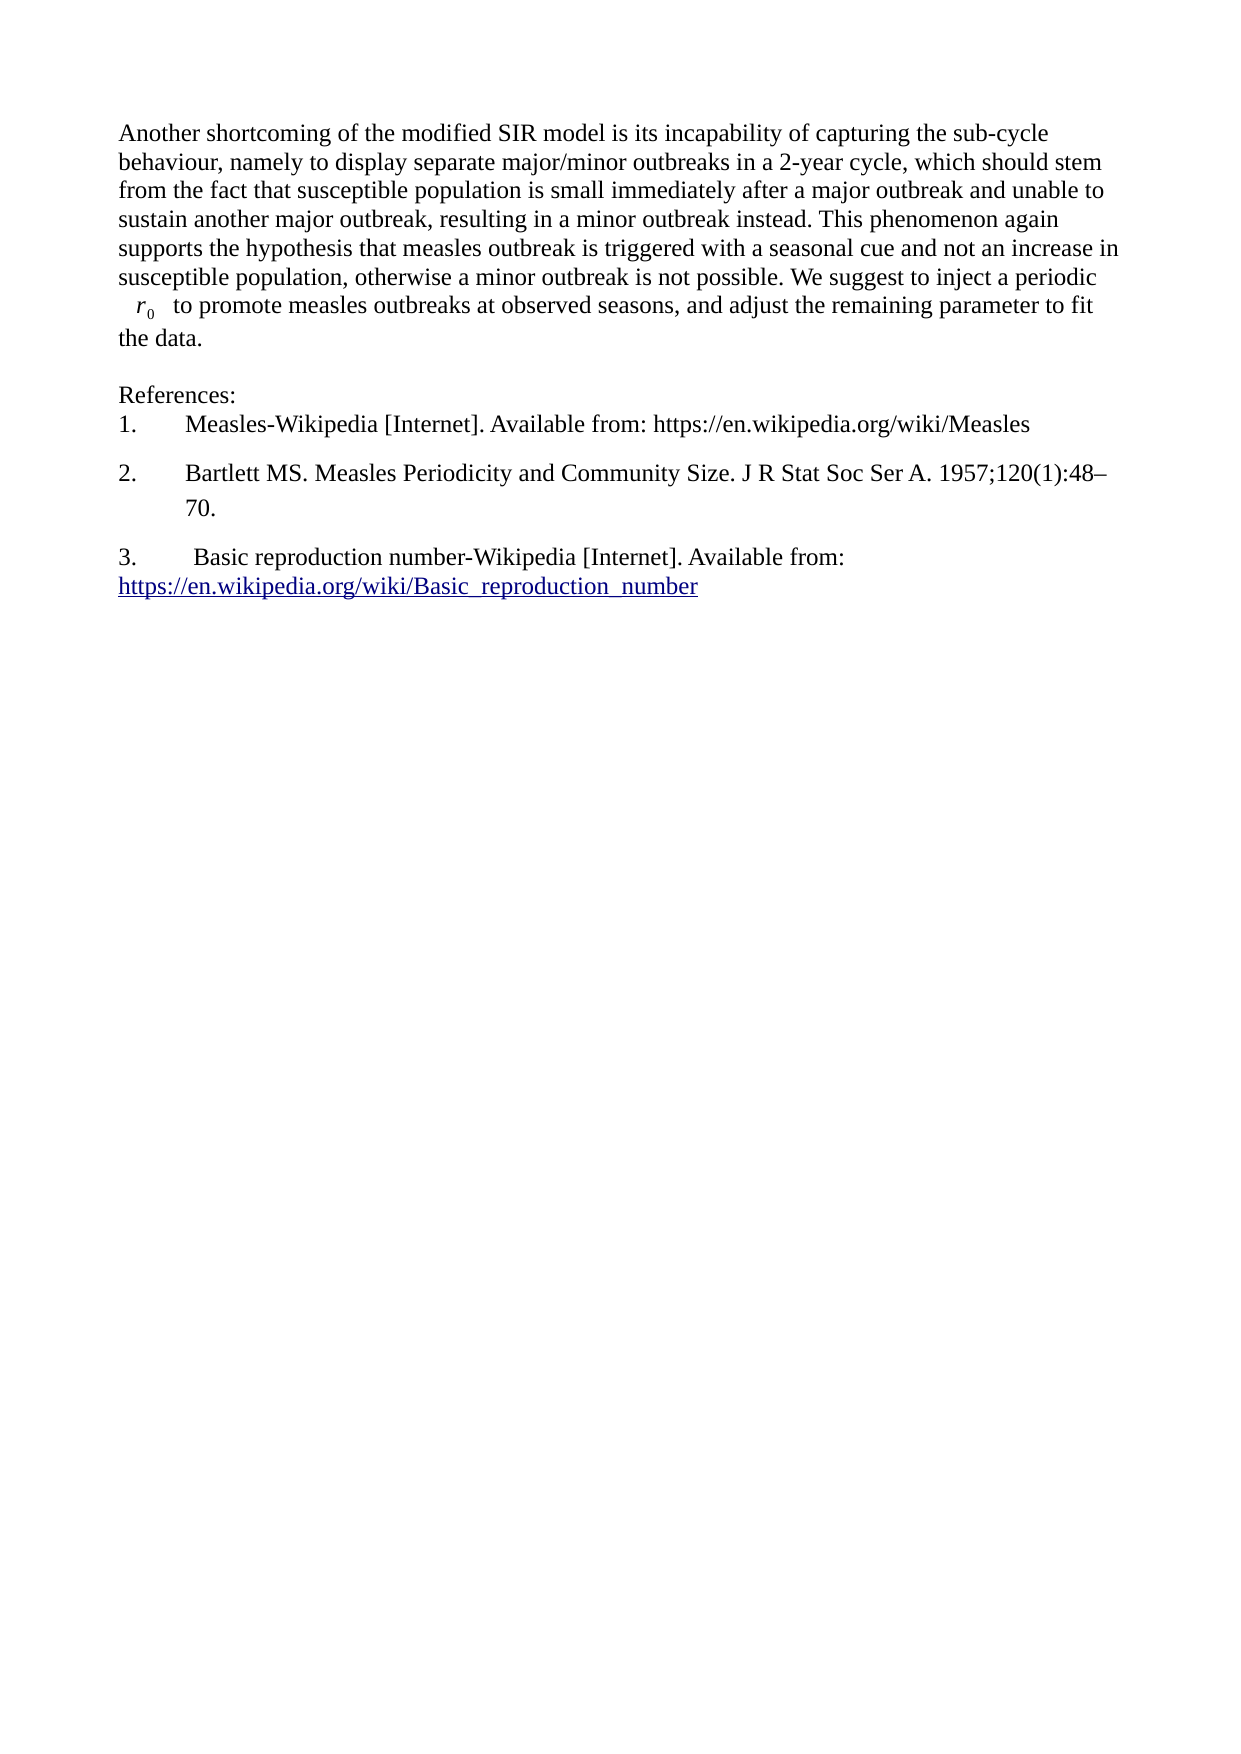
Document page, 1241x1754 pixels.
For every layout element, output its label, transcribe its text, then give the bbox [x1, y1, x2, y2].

text References: [118, 381, 1122, 409]
text 1. Measles-Wikipedia [Internet]. Available from: https://en.wikipedia.org/wiki/Measles [118, 409, 1122, 438]
text 3. Basic reproduction number-Wikipedia [Internet]. Available from: https://en.wikipedia.org/wiki/Basic_reproduction_number [118, 542, 1122, 599]
text 2. Bartlett MS. Measles Periodicity and Community Size. J R Stat Soc Ser A. 1957;120(1):48–70. [118, 458, 1122, 522]
text Another shortcoming of the modified SIR model is its incapability of capturing the sub-cycle behaviour, namely to display separate major/minor outbreaks in a 2-year cycle, which should stem from the fact that susceptible population is small immediately after a major outbreak and unable to sustain another major outbreak, resulting in a minor outbreak instead. This phenomenon again supports the hypothesis that measles outbreak is triggered with a seasonal cue and not an increase in susceptible population, otherwise a minor outbreak is not possible. We suggest to inject a periodic to promote measles outbreaks at observed seasons, and adjust the remaining parameter to fit the data. [118, 118, 1122, 352]
